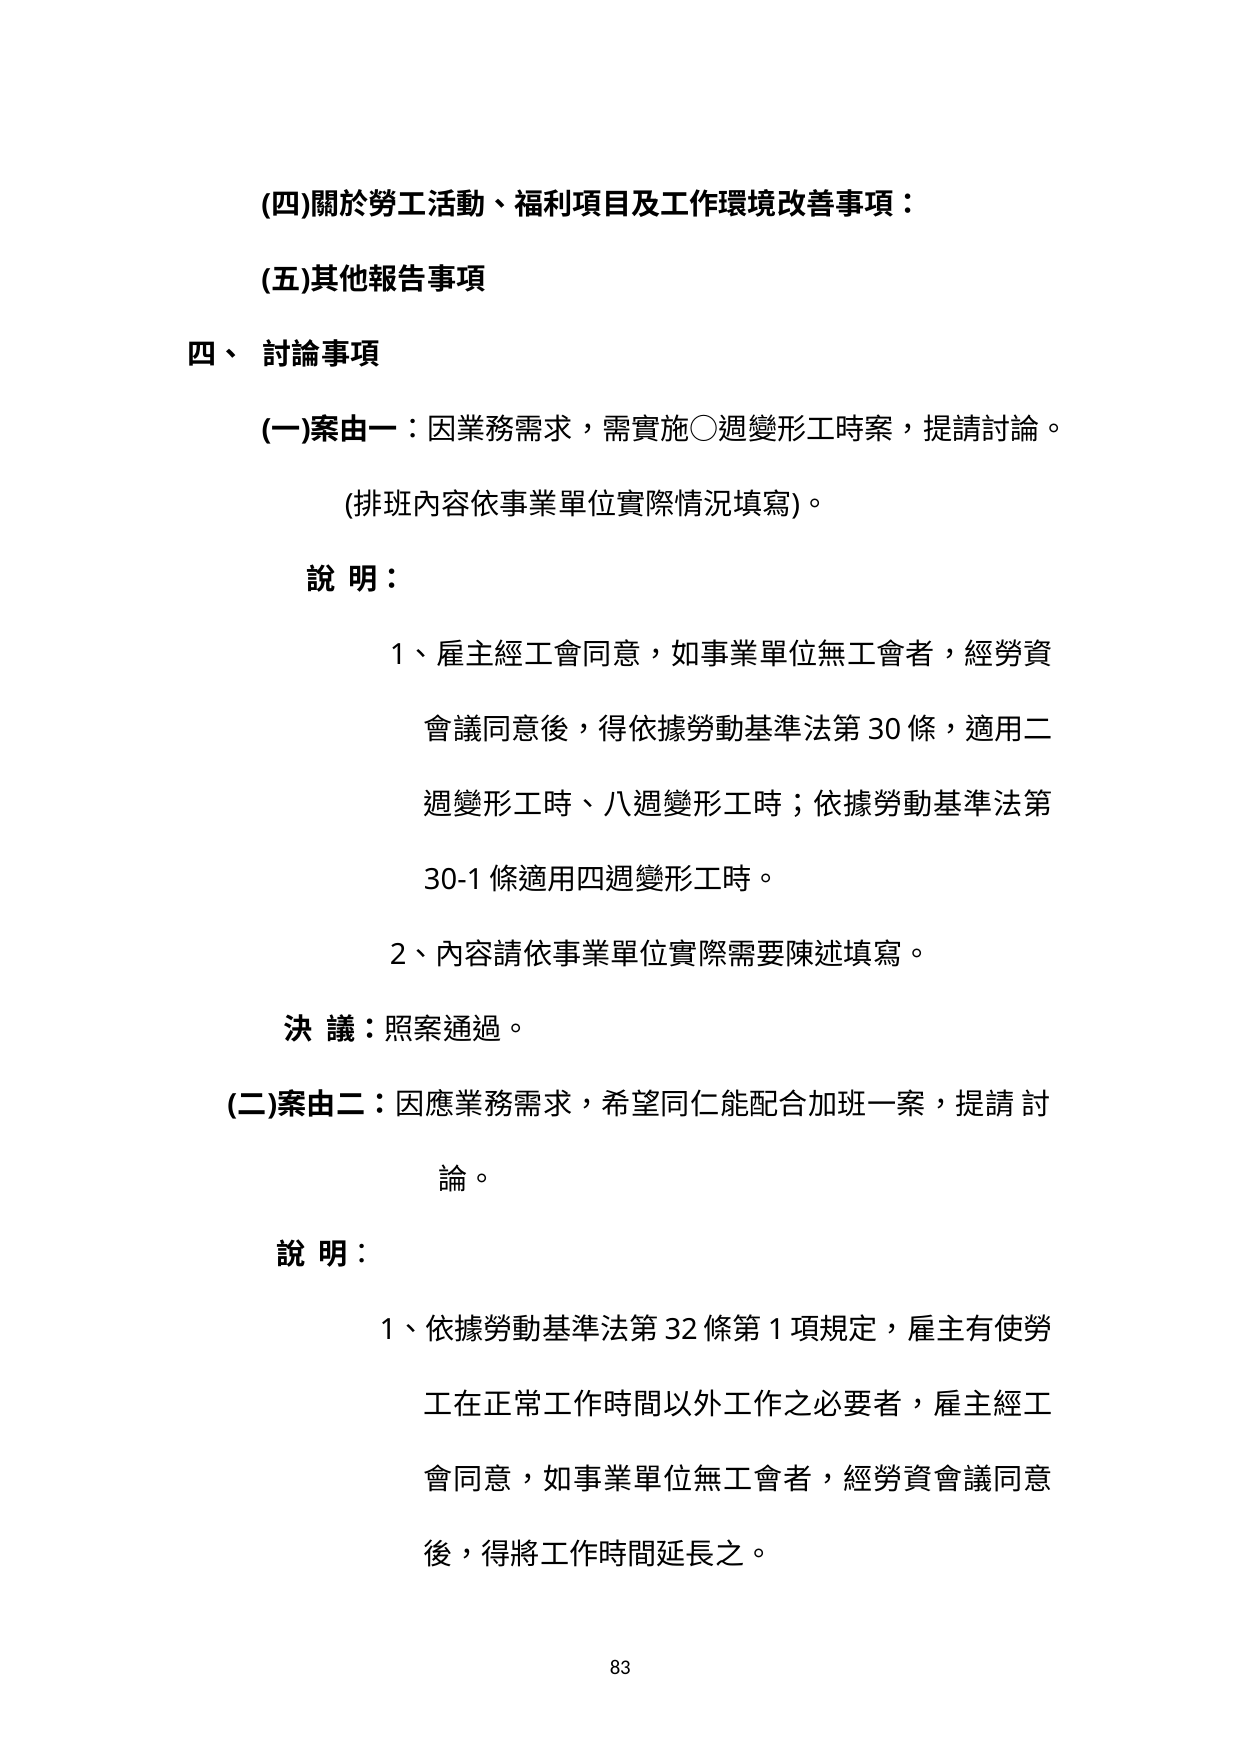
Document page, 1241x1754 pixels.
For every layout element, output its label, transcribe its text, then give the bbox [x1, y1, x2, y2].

text 說 明： [187, 1214, 1053, 1289]
text 1、依據勞動基準法第32條第1項規定，雇主有使勞工在正常工作時間以外工作之必要者，雇主經工會同意，如事業單位無工會者，經勞資會議同意後，得將工作時間延長之。 [379, 1289, 1053, 1589]
list 討論事項 [187, 314, 1053, 389]
text (五)其他報告事項 [261, 239, 1053, 314]
text 2、內容請依事業單位實際需要陳述填寫。 [389, 914, 1053, 989]
text 決 議：照案通過。 [187, 989, 1053, 1064]
text (排班內容依事業單位實際情況填寫)。 [261, 464, 1053, 539]
text (二)案由二：因應業務需求，希望同仁能配合加班一案，提請 討論。 [187, 1064, 1053, 1214]
text (四)關於勞工活動、福利項目及工作環境改善事項： [261, 164, 1053, 239]
text 說 明： [306, 539, 1053, 614]
text (一)案由一：因業務需求，需實施○週變形工時案，提請討論。 [261, 389, 1073, 464]
text 1、雇主經工會同意，如事業單位無工會者，經勞資會議同意後，得依據勞動基準法第30條，適用二週變形工時、八週變形工時；依據勞動基準法第30-1條適用四週變形工時。 [389, 614, 1053, 914]
